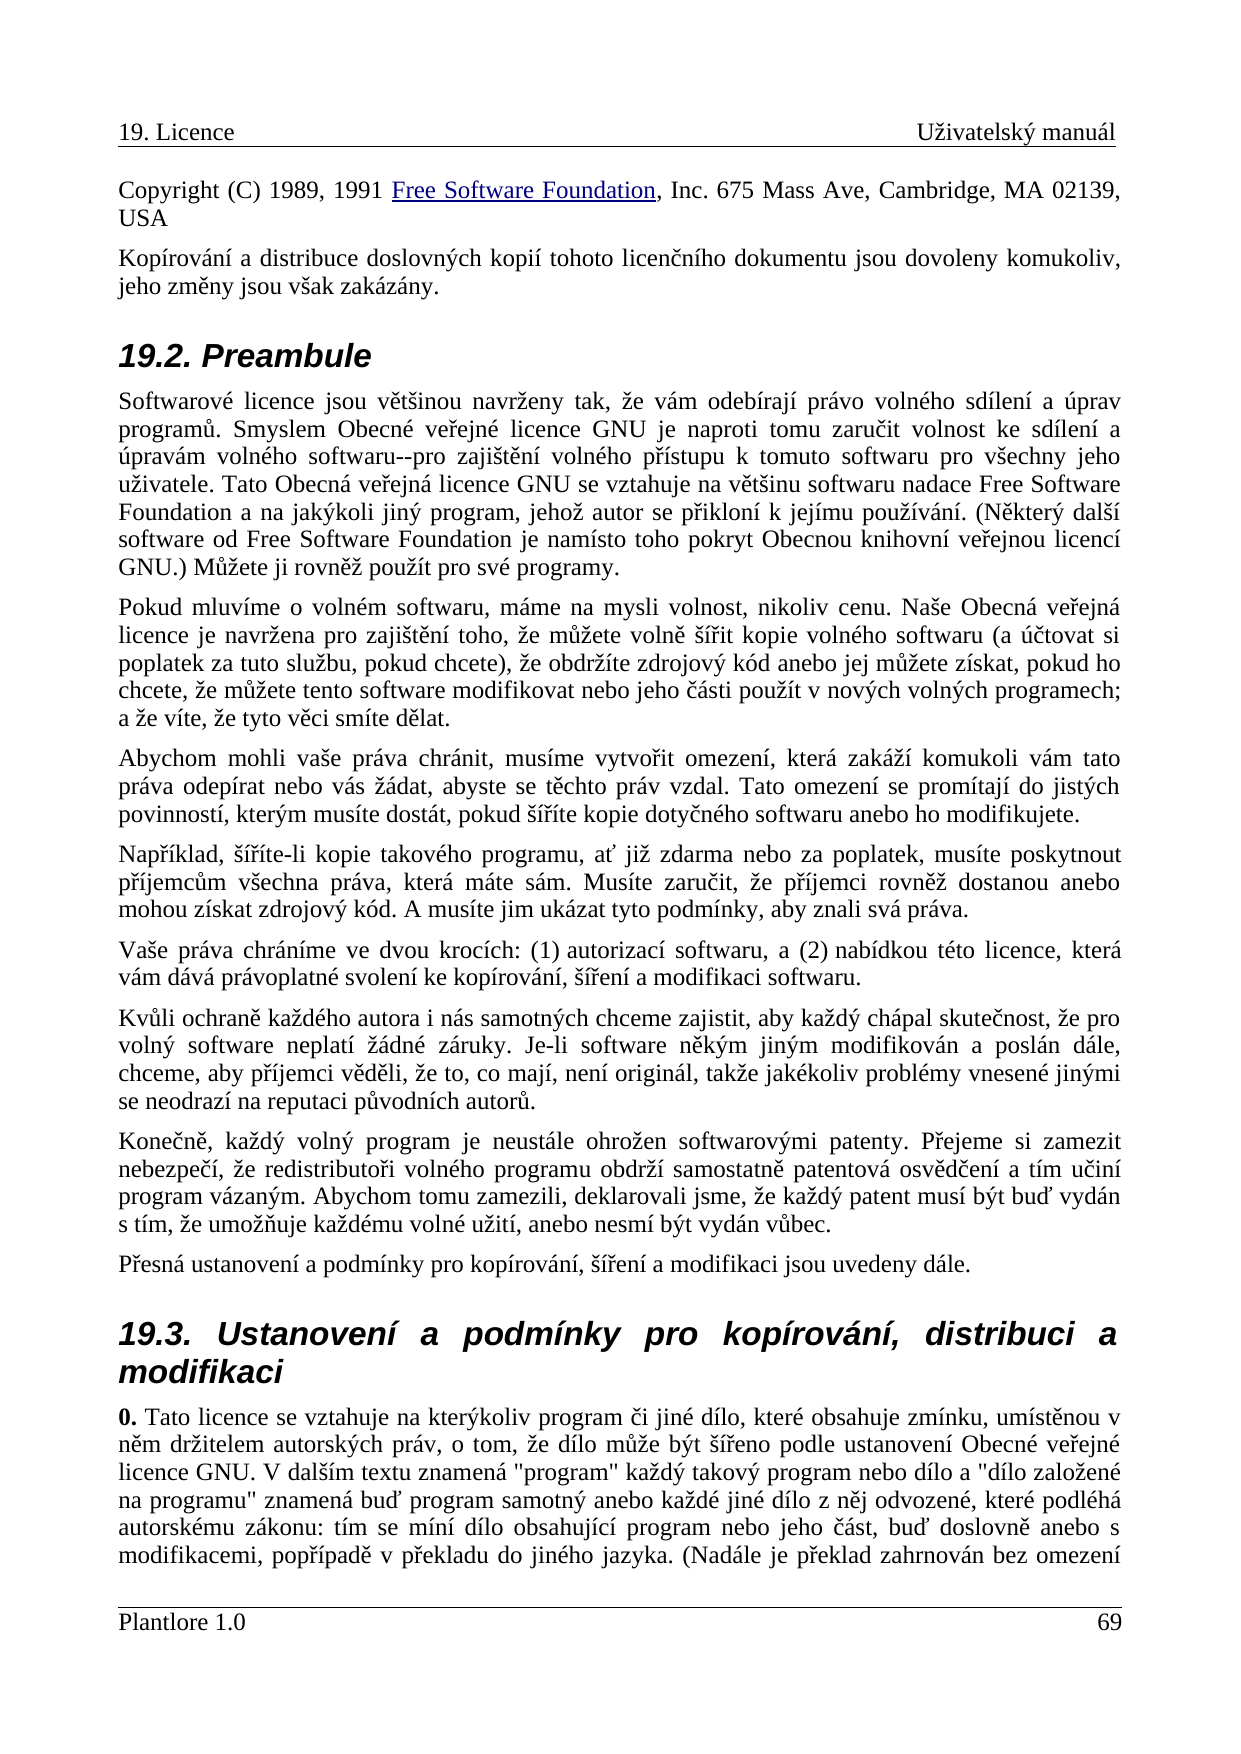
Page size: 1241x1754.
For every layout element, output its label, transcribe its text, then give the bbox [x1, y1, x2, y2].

text Pokud mluvíme o volném softwaru, máme na mysli volnost, nikoliv cenu. Naše Obecná veřejná licence je navržena pro zajištění toho, že můžete volně šířit kopie volného softwaru (a účtovat si poplatek za tuto službu, pokud chcete), že obdržíte zdrojový kód anebo jej můžete získat, pokud ho chcete, že můžete tento software modifikovat nebo jeho části použít v nových volných programech; a že víte, že tyto věci smíte dělat. [118, 593, 1122, 732]
text Copyright (C) 1989, 1991 Free Software Foundation, Inc. 675 Mass Ave, Cambridge, MA 02139, USA [118, 176, 1122, 232]
text Kvůli ochraně každého autora i nás samotných chceme zajistit, aby každý chápal skutečnost, že pro volný software neplatí žádné záruky. Je-li software někým jiným modifikován a poslán dále, chceme, aby příjemci věděli, že to, co mají, není originál, takže jakékoliv problémy vnesené jinými se neodrazí na reputaci původních autorů. [118, 1004, 1122, 1114]
text Přesná ustanovení a podmínky pro kopírování, šíření a modifikaci jsou uvedeny dále. [118, 1250, 1122, 1278]
text Kopírování a distribuce doslovných kopií tohoto licenčního dokumentu jsou dovoleny komukoliv, jeho změny jsou však zakázány. [118, 244, 1122, 300]
text Například, šíříte-li kopie takového programu, ať již zdarma nebo za poplatek, musíte poskytnout příjemcům všechna práva, která máte sám. Musíte zaručit, že příjemci rovněž dostanou anebo mohou získat zdrojový kód. A musíte jim ukázat tyto podmínky, aby znali svá práva. [118, 840, 1122, 923]
text Vaše práva chráníme ve dvou krocích: (1) autorizací softwaru, a (2) nabídkou této licence, která vám dává právoplatné svolení ke kopírování, šíření a modifikaci softwaru. [118, 936, 1122, 991]
subtitle 19.2. Preambule [118, 337, 1122, 374]
text Abychom mohli vaše práva chránit, musíme vytvořit omezení, která zakáží komukoli vám tato práva odepírat nebo vás žádat, abyste se těchto práv vzdal. Tato omezení se promítají do jistých povinností, kterým musíte dostát, pokud šíříte kopie dotyčného softwaru anebo ho modifikujete. [118, 744, 1122, 828]
text Softwarové licence jsou většinou navrženy tak, že vám odebírají právo volného sdílení a úprav programů. Smyslem Obecné veřejné licence GNU je naproti tomu zaručit volnost ke sdílení a úpravám volného softwaru--pro zajištění volného přístupu k tomuto softwaru pro všechny jeho uživatele. Tato Obecná veřejná licence GNU se vztahuje na většinu softwaru nadace Free Software Foundation a na jakýkoli jiný program, jehož autor se přikloní k jejímu používání. (Některý další software od Free Software Foundation je namísto toho pokryt Obecnou knihovní veřejnou licencí GNU.) Můžete ji rovněž použít pro své programy. [118, 387, 1122, 581]
text 0. Tato licence se vztahuje na kterýkoliv program či jiné dílo, které obsahuje zmínku, umístěnou v něm držitelem autorských práv, o tom, že dílo může být šířeno podle ustanovení Obecné veřejné licence GNU. V dalším textu znamená "program" každý takový program nebo dílo a "dílo založené na programu" znamená buď program samotný anebo každé jiné dílo z něj odvozené, které podléhá autorskému zákonu: tím se míní dílo obsahující program nebo jeho část, buď doslovně anebo s modifikacemi, popřípadě v překladu do jiného jazyka. (Nadále je překlad zahrnován bez omezení [118, 1403, 1122, 1569]
text Konečně, každý volný program je neustále ohrožen softwarovými patenty. Přejeme si zamezit nebezpečí, že redistributoři volného programu obdrží samostatně patentová osvědčení a tím učiní program vázaným. Abychom tomu zamezili, deklarovali jsme, že každý patent musí být buď vydán s tím, že umožňuje každému volné užití, anebo nesmí být vydán vůbec. [118, 1127, 1122, 1238]
subtitle 19.3. Ustanovení a podmínky pro kopírování, distribuci a modifikaci [118, 1316, 1122, 1390]
